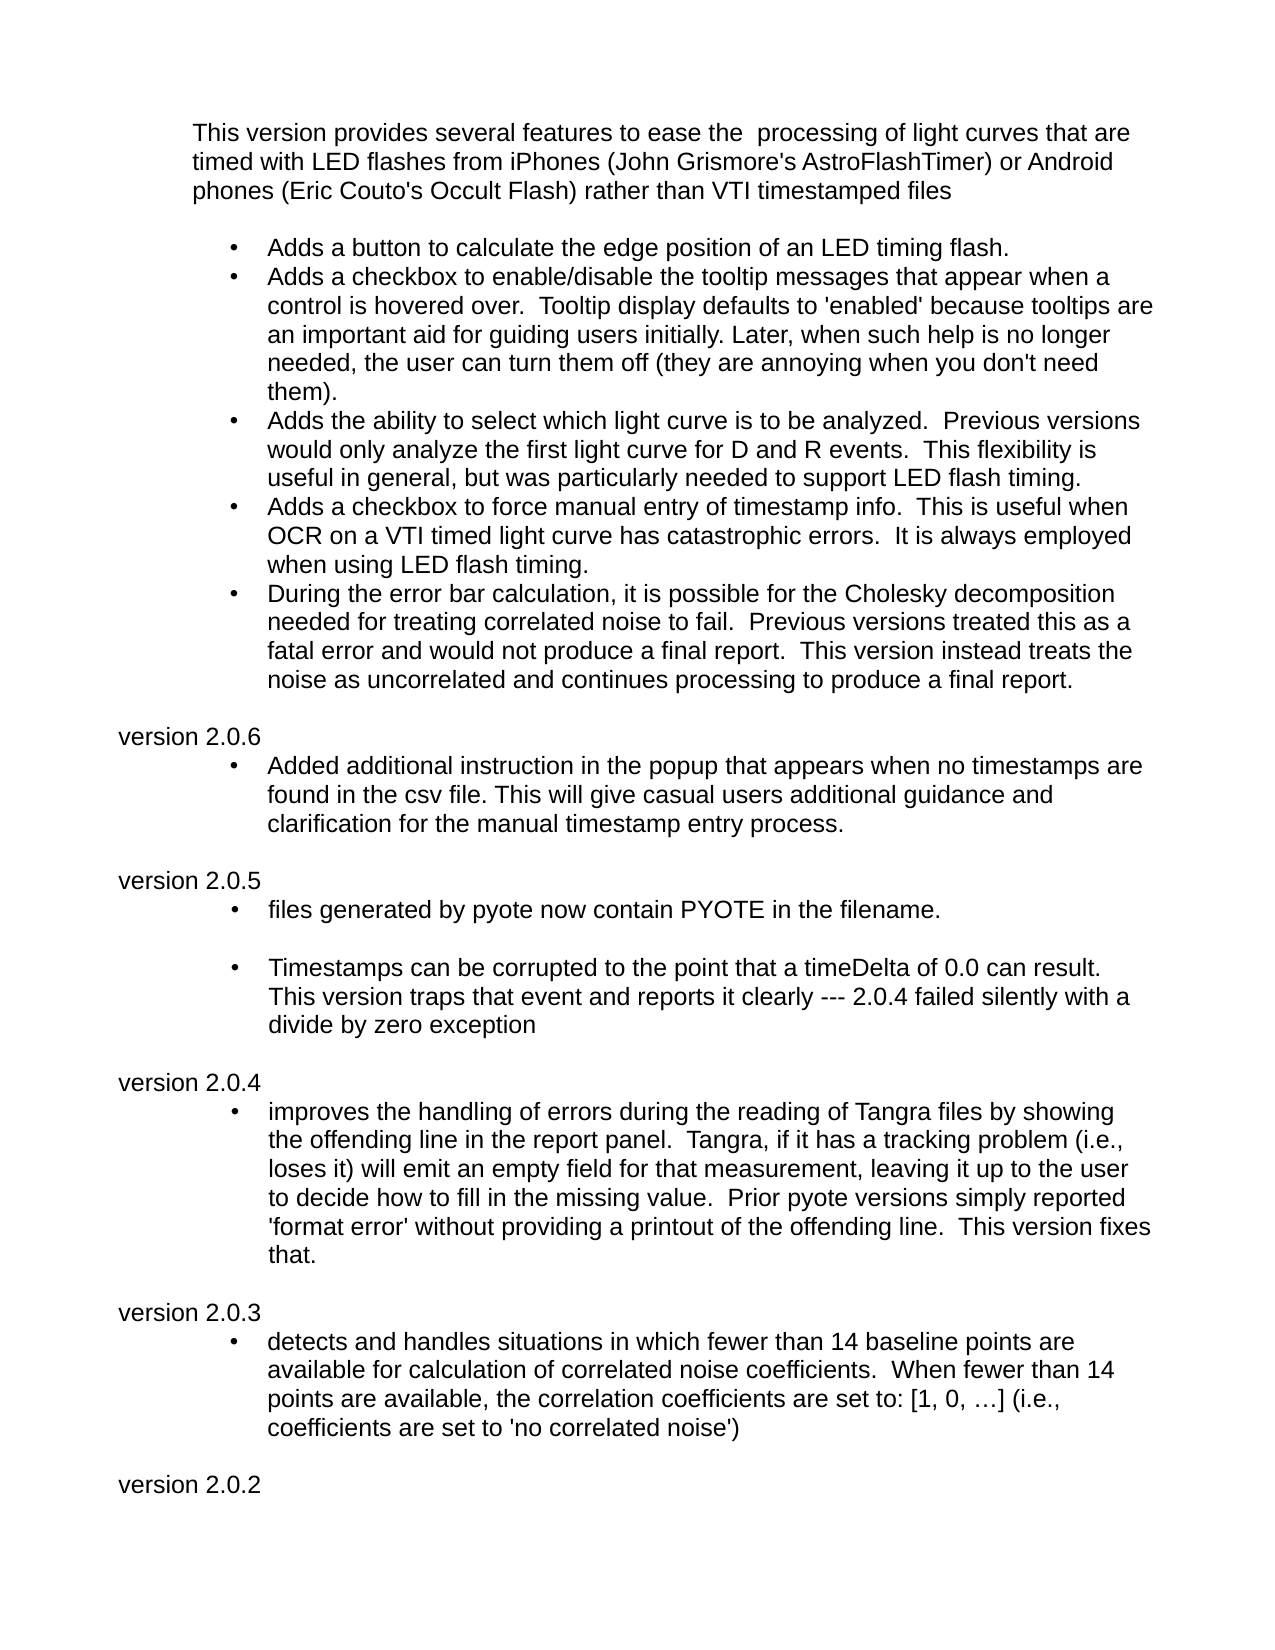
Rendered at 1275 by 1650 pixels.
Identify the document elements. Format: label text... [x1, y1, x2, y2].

text version 2.0.4 [118, 1068, 1157, 1096]
list Adds a button to calculate the edge position of an LED timing flash. [229, 233, 1157, 262]
list During the error bar calculation, it is possible for the Cholesky decomposition needed for treating correlated noise to fail. Previous versions treated this as a fatal error and would not produce a final report. This version instead treats the noise as uncorrelated and continues processing to produce a final report. [229, 578, 1157, 694]
text version 2.0.5 [118, 866, 1157, 895]
text version 2.0.6 [118, 722, 1157, 751]
list detects and handles situations in which fewer than 14 baseline points are available for calculation of correlated noise coefficients. When fewer than 14 points are available, the correlation coefficients are set to: [1, 0, …] (i.e., coefficients are set to 'no correlated noise') [229, 1327, 1157, 1442]
list Adds the ability to select which light curve is to be analyzed. Previous versions would only analyze the first light curve for D and R events. This flexibility is useful in general, but was particularly needed to support LED flash timing. [229, 406, 1157, 492]
list Adds a checkbox to enable/disable the tooltip messages that appear when a control is hovered over. Tooltip display defaults to 'enabled' because tooltips are an important aid for guiding users initially. Later, when such help is no longer needed, the user can turn them off (they are annoying when you don't need them). [229, 262, 1157, 406]
list improves the handling of errors during the reading of Tangra files by showing the offending line in the report panel. Tangra, if it has a tracking problem (i.e., loses it) will emit an empty field for that measurement, leaving it up to the user to decide how to fill in the missing value. Prior pyote versions simply reported 'format error' without providing a printout of the offending line. This version fixes that. [231, 1096, 1157, 1269]
list Adds a checkbox to force manual entry of timestamp info. This is useful when OCR on a VTI timed light curve has catastrophic errors. It is always employed when using LED flash timing. [229, 492, 1157, 578]
text version 2.0.2 [118, 1470, 1157, 1499]
text version 2.0.3 [118, 1298, 1157, 1327]
list files generated by pyote now contain PYOTE in the filename. [231, 895, 1157, 953]
list Timestamps can be corrupted to the point that a timeDelta of 0.0 can result. This version traps that event and reports it clearly --- 2.0.4 failed silently with a divide by zero exception [231, 953, 1157, 1068]
text This version provides several features to ease the processing of light curves that are timed with LED flashes from iPhones (John Grismore's AstroFlashTimer) or Android phones (Eric Couto's Occult Flash) rather than VTI timestamped files [192, 118, 1157, 204]
list Added additional instruction in the popup that appears when no timestamps are found in the csv file. This will give casual users additional guidance and clarification for the manual timestamp entry process. [229, 751, 1157, 866]
